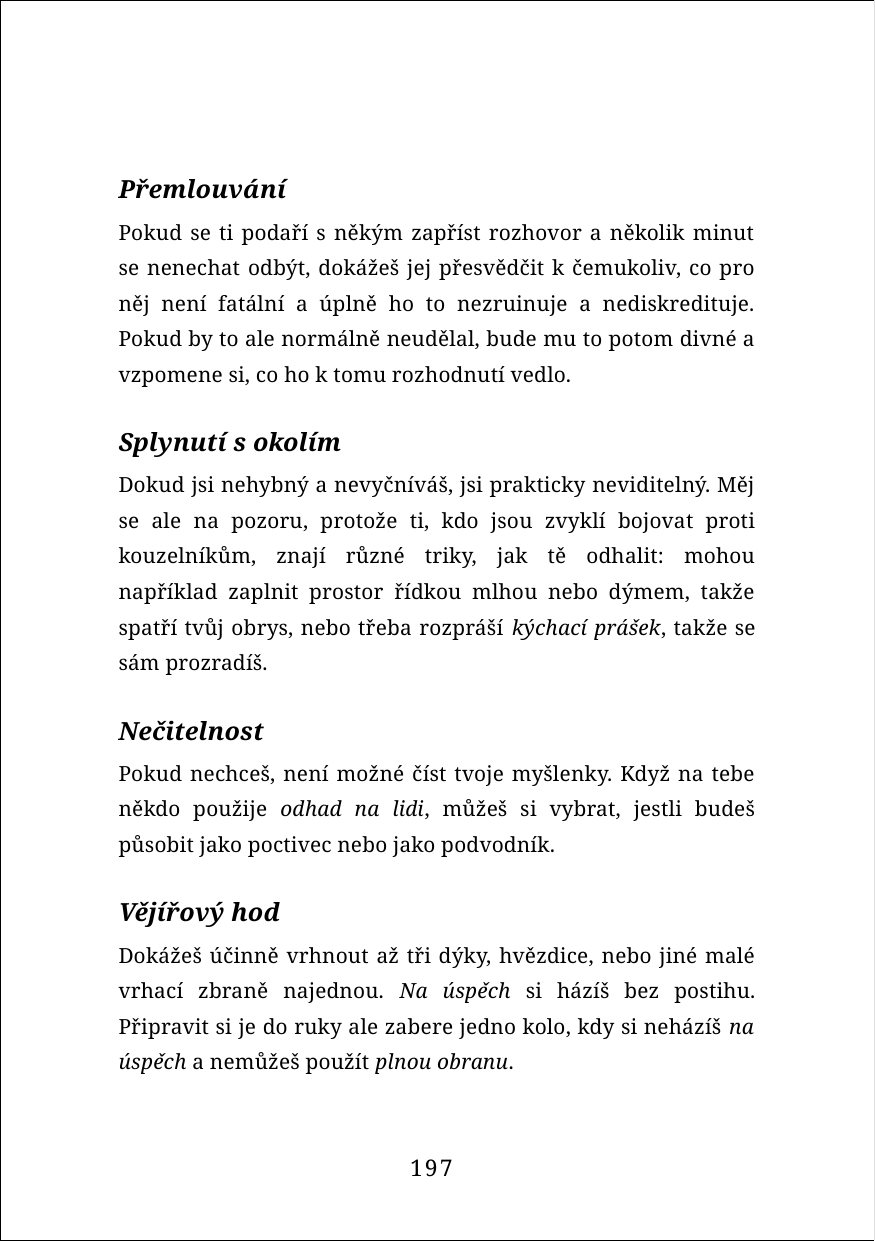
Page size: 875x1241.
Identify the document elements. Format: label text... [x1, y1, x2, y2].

subtitle Přemlouvání [118, 172, 756, 206]
subtitle Splynutí s okolím [118, 425, 756, 459]
text Pokud se ti podaří s někým zapříst rozhovor a několik minut se nenechat odbýt, dokážeš jej přesvědčit k čemukoliv, co pro něj není fatální a úplně ho to nezruinuje a nediskredituje. Pokud by to ale normálně neudělal, bude mu to potom divné a vzpomene si, co ho k tomu rozhodnutí vedlo. [118, 218, 756, 388]
text Dokud jsi nehybný a nevyčníváš, jsi prakticky neviditelný. Měj se ale na pozoru, protože ti, kdo jsou zvyklí bojovat proti kouzelníkům, znají různé triky, jak tě odhalit: mohou například zaplnit prostor řídkou mlhou nebo dýmem, takže spatří tvůj obrys, nebo třeba rozpráší kýchací prášek, takže se sám prozradíš. [118, 471, 756, 677]
text Dokážeš účinně vrhnout až tři dýky, hvězdice, nebo jiné malé vrhací zbraně najednou. Na úspěch si házíš bez postihu. Připravit si je do ruky ale zabere jedno kolo, kdy si neházíš na úspěch a nemůžeš použít plnou obranu. [118, 941, 756, 1076]
text Pokud nechceš, není možné číst tvoje myšlenky. Když na tebe někdo použije odhad na lidi, můžeš si vybrat, jestli budeš působit jako poctivec nebo jako podvodník. [118, 759, 756, 858]
subtitle Vějířový hod [118, 895, 756, 929]
subtitle Nečitelnost [118, 713, 756, 747]
